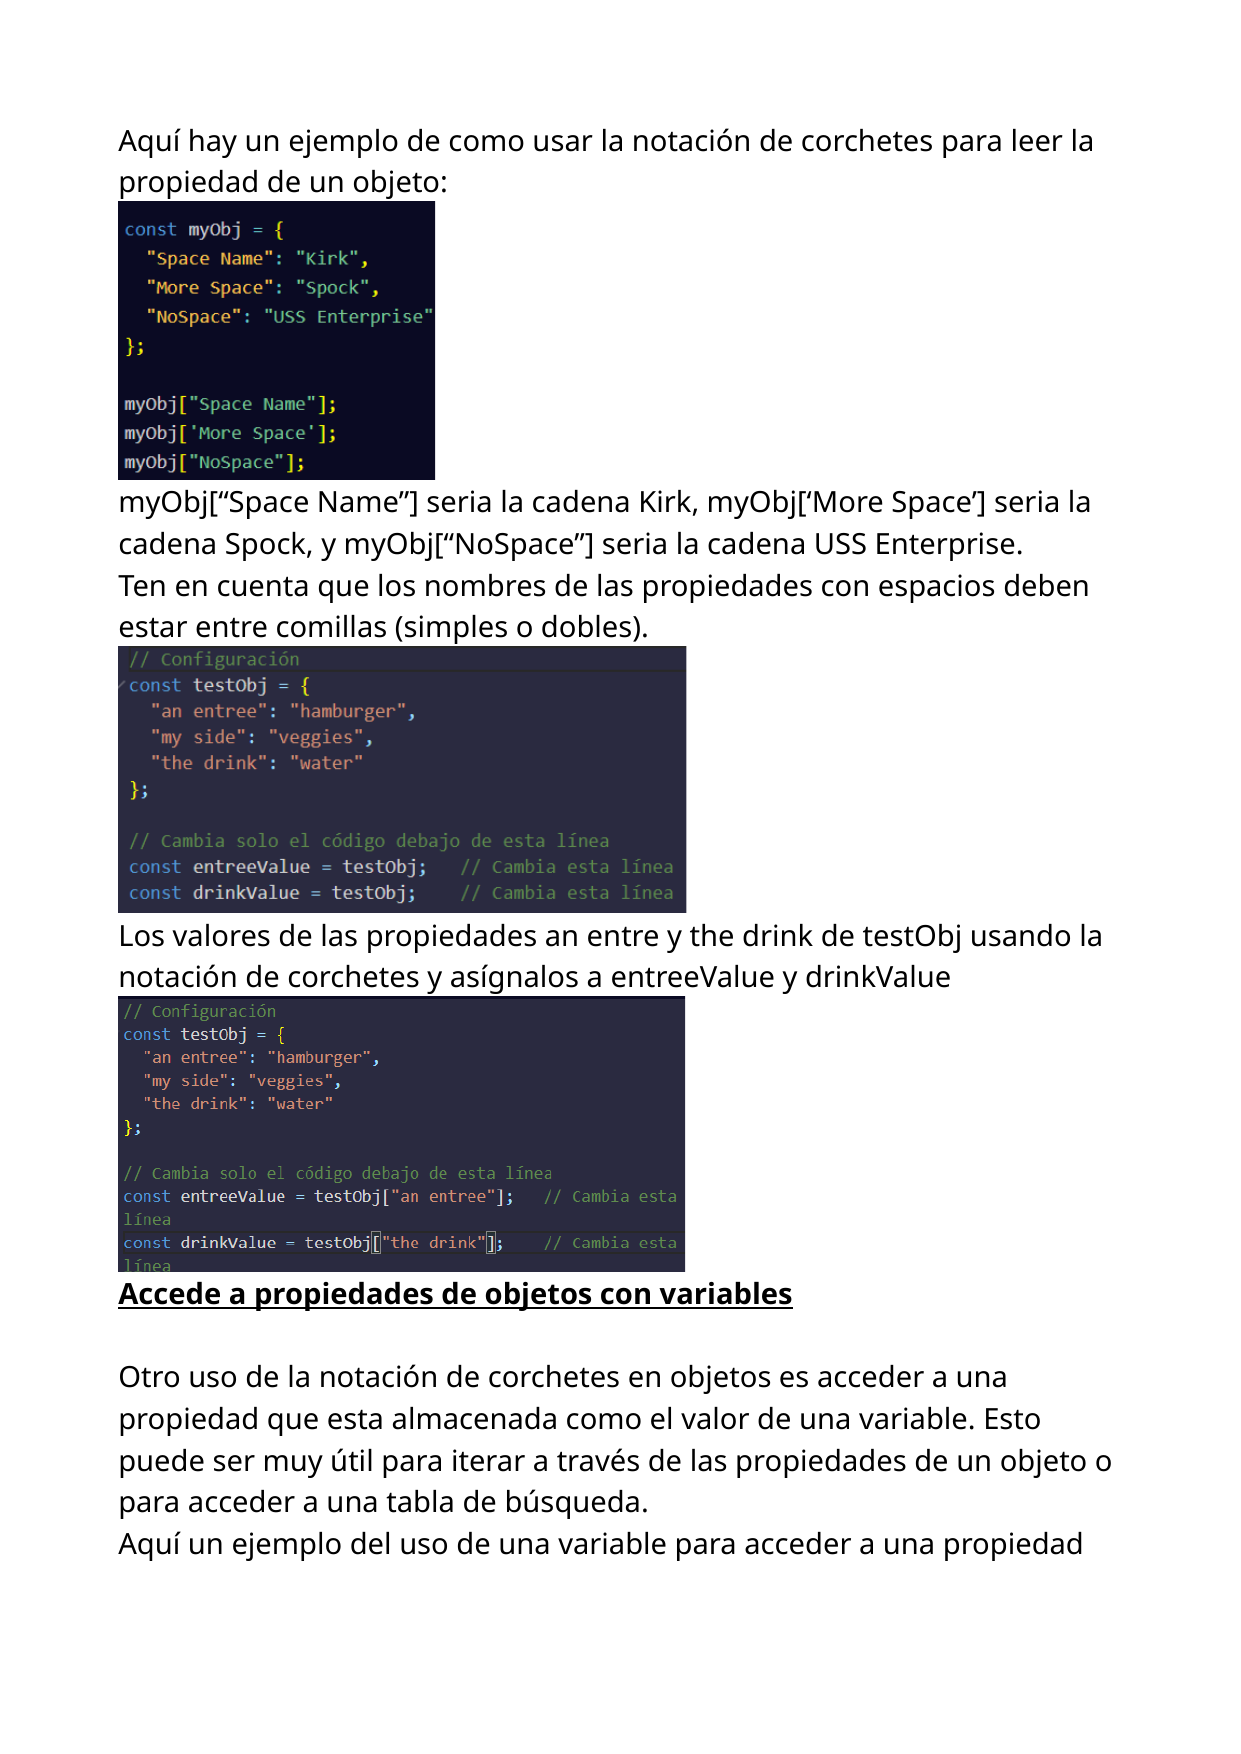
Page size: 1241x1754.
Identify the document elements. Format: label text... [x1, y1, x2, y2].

text myObj[“Space Name”] seria la cadena Kirk, myObj[‘More Space’] seria la cadena Spock, y myObj[“NoSpace”] seria la cadena USS Enterprise. [118, 480, 1122, 563]
text Aquí hay un ejemplo de como usar la notación de corchetes para leer la propiedad de un objeto: [118, 118, 1122, 201]
text Otro uso de la notación de corchetes en objetos es acceder a una propiedad que esta almacenada como el valor de una variable. Esto puede ser muy útil para iterar a través de las propiedades de un objeto o para acceder a una tabla de búsqueda. [118, 1355, 1122, 1521]
text Aquí un ejemplo del uso de una variable para acceder a una propiedad [118, 1521, 1122, 1563]
text Ten en cuenta que los nombres de las propiedades con espacios deben estar entre comillas (simples o dobles). [118, 563, 1122, 646]
text Accede a propiedades de objetos con variables [118, 1271, 1122, 1313]
text Los valores de las propiedades an entre y the drink de testObj usando la notación de corchetes y asígnalos a entreeValue y drinkValue [118, 913, 1122, 996]
